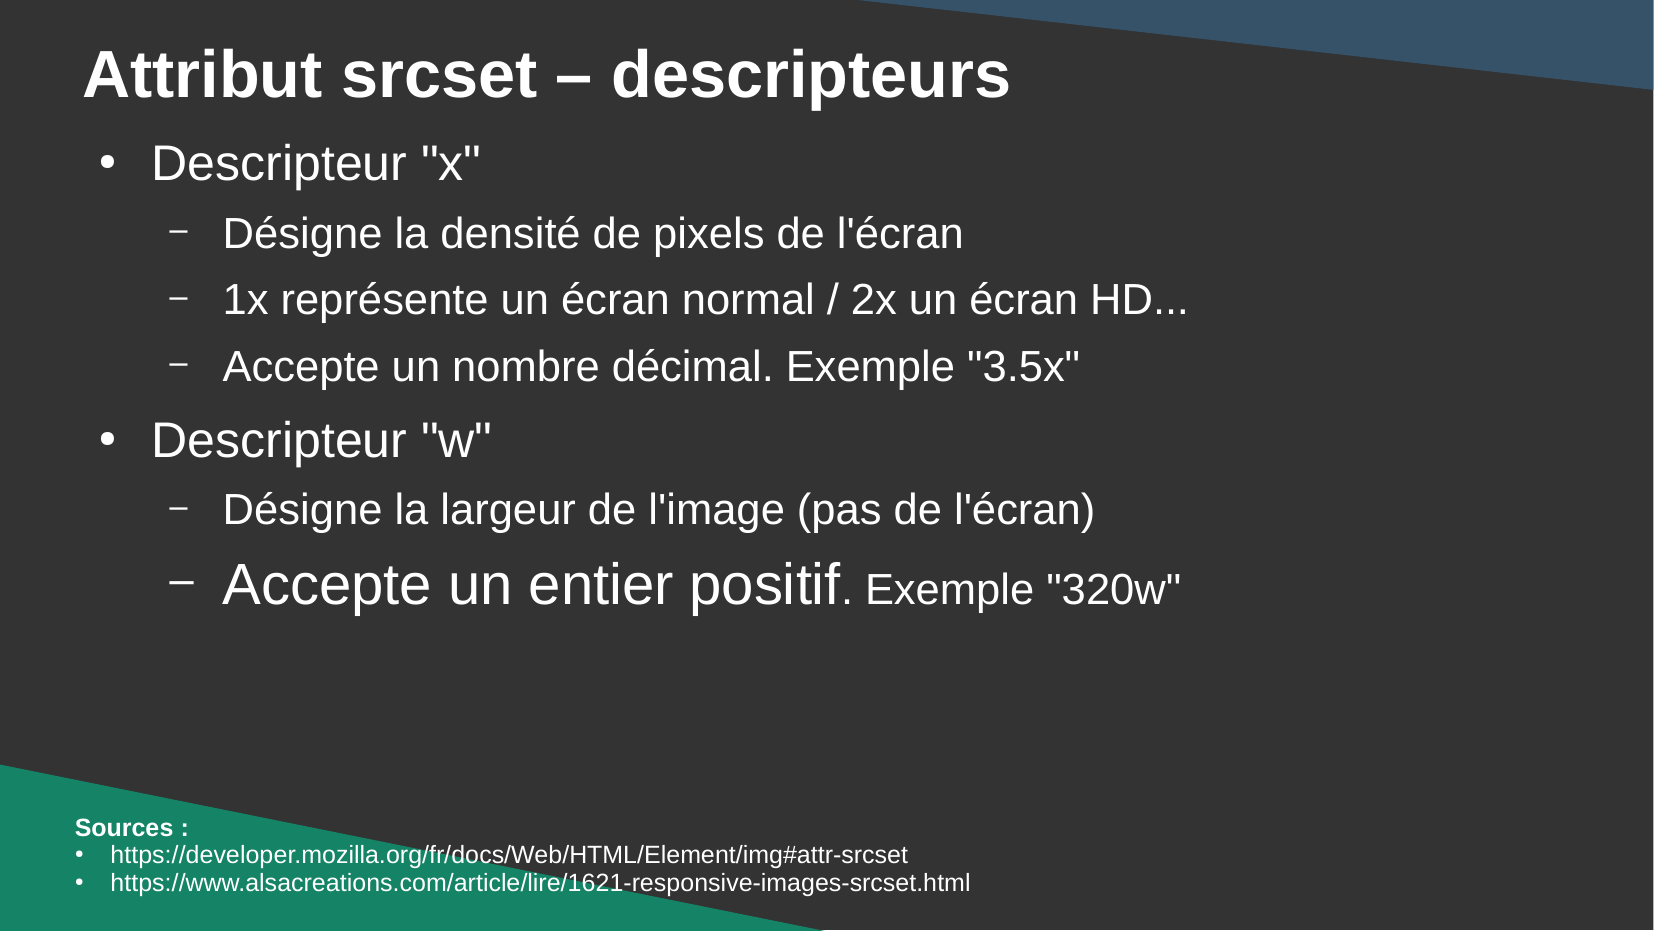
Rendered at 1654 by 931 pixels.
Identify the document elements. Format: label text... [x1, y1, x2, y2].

text_box [857, 0, 1654, 90]
text_box [0, 764, 201, 931]
title Attribut srcset – descripteurs [82, 37, 1571, 122]
list Descripteur "x" Désigne la densité de pixels de l'écran 1x représente un écran normal / 2x un écran HD... Accepte un nombre décimal. Exemple "3.5x" Descripteur "w" Désigne la largeur de l'image (pas de l'écran) Accepte un entier positif. Exemple "320w" [80, 135, 1605, 629]
text_box Sources : https://developer.mozilla.org/fr/docs/Web/HTML/Element/img#attr-srcset https://www.alsacreations.com/article/lire/1621-responsive-images-srcset.html [60, 805, 1546, 931]
